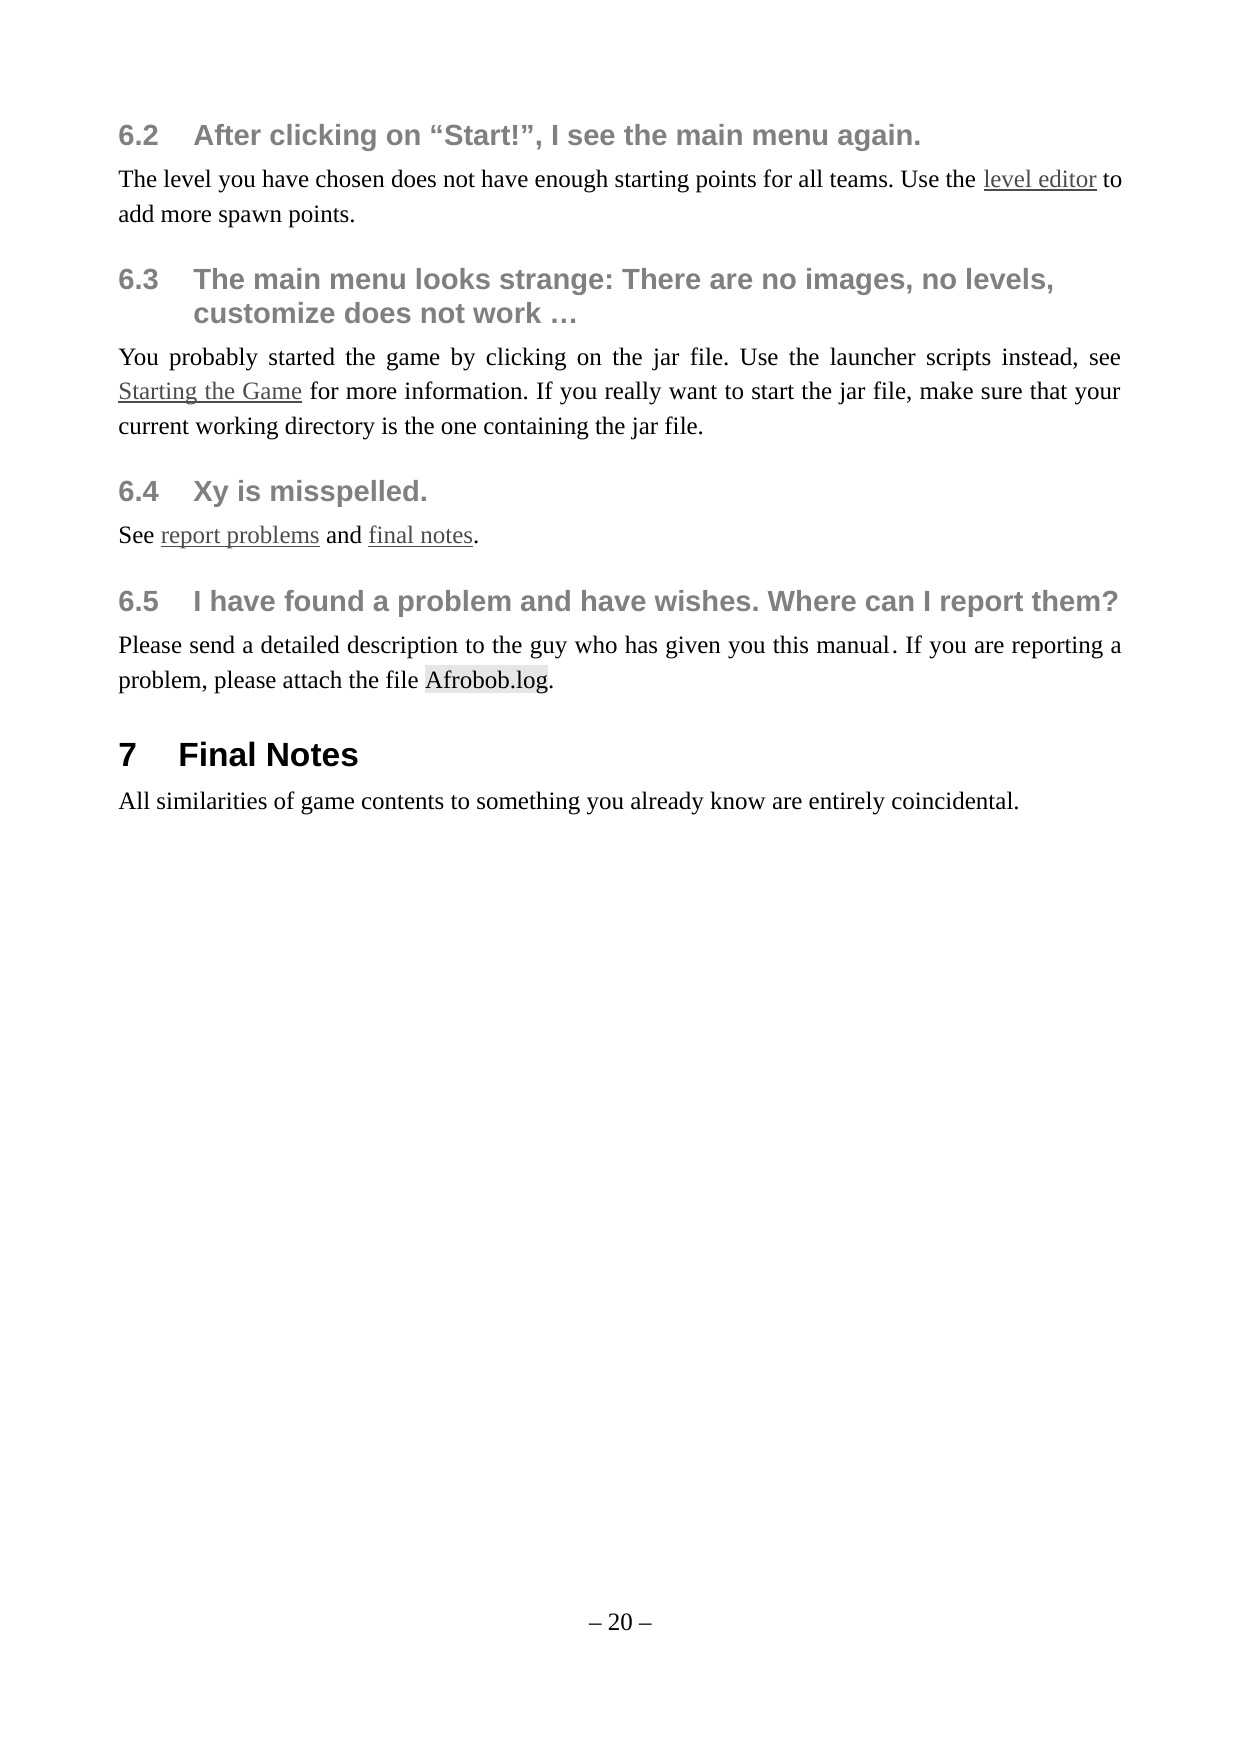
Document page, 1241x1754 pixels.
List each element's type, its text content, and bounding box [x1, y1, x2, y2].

subtitle The main menu looks strange: There are no images, no levels, customize does not work … [118, 262, 1122, 329]
text You probably started the game by clicking on the jar file. Use the launcher scripts instead, see Starting the Game for more information. If you really want to start the jar file, make sure that your current working directory is the one containing the jar file. [118, 342, 1122, 439]
subtitle Final Notes [118, 734, 1122, 773]
text See report problems and final notes. [118, 521, 1122, 549]
subtitle I have found a problem and have wishes. Where can I report them? [118, 584, 1122, 618]
subtitle After clicking on “Start!”, I see the main menu again. [118, 118, 1122, 152]
subtitle Xy is misspelled. [118, 474, 1122, 508]
text Please send a detailed description to the guy who has given you this manual. If you are reporting a problem, please attach the file Afrobob.log. [118, 630, 1122, 693]
text The level you have chosen does not have enough starting points for all teams. Use the level editor to add more spawn points. [118, 164, 1122, 227]
text All similarities of game contents to something you already know are entirely coincidental. [118, 786, 1122, 814]
